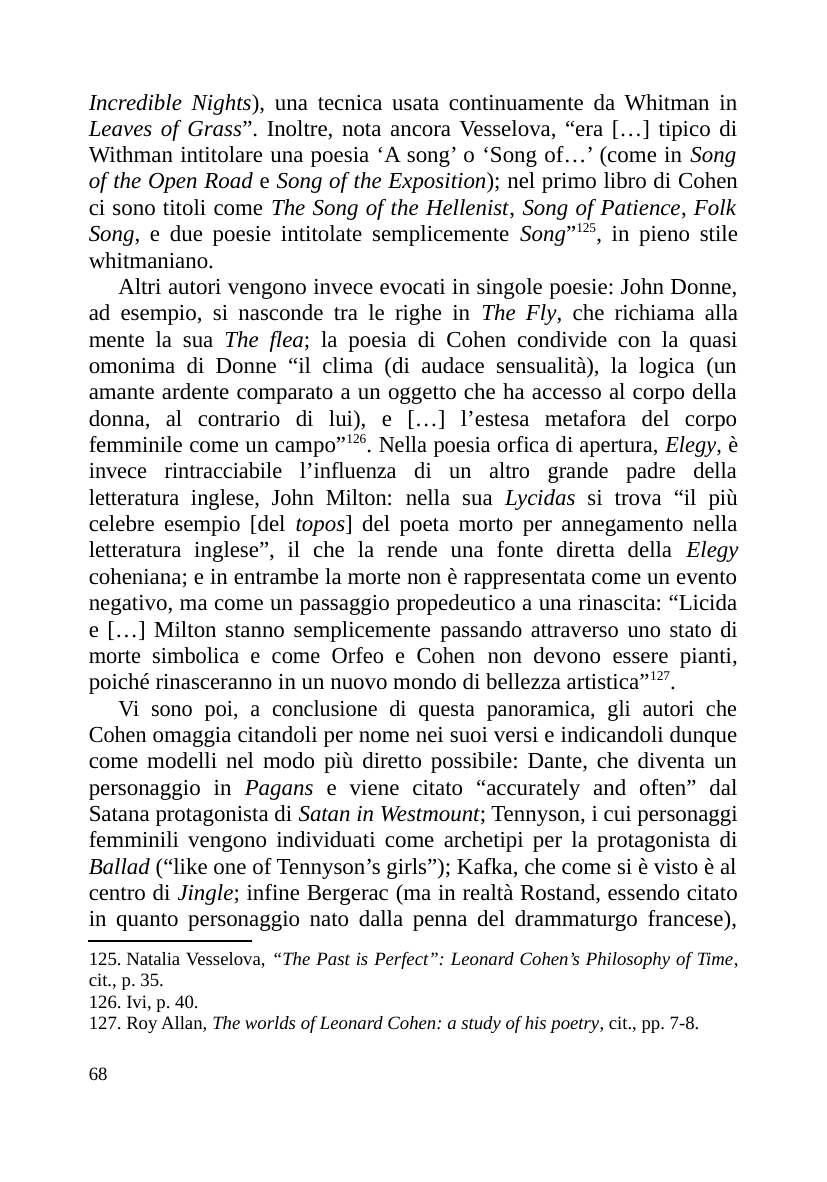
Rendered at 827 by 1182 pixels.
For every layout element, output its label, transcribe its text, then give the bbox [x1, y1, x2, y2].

text Incredible Nights), una tecnica usata continuamente da Whitman in Leaves of Grass”. Inoltre, nota ancora Vesselova, “era […] tipico di Withman intitolare una poesia ‘A song’ o ‘Song of…’ (come in Song of the Open Road e Song of the Exposition); nel primo libro di Cohen ci sono titoli come The Song of the Hellenist, Song of Patience, Folk Song, e due poesie intitolate semplicemente Song”, in pieno stile whitmaniano. [88, 88, 738, 273]
text Natalia Vesselova, “The Past is Perfect”: Leonard Cohen’s Philosophy of Time, cit., p. 35. [88, 947, 738, 991]
text Ivi, p. 40. [88, 991, 738, 1012]
text Altri autori vengono invece evocati in singole poesie: John Donne, ad esempio, si nasconde tra le righe in The Fly, che richiama alla mente la sua The flea; la poesia di Cohen condivide con la quasi omonima di Donne “il clima (di audace sensualità), la logica (un amante ardente comparato a un oggetto che ha accesso al corpo della donna, al contrario di lui), e […] l’estesa metafora del corpo femminile come un campo”. Nella poesia orfica di apertura, Elegy, è invece rintracciabile l’influenza di un altro grande padre della letteratura inglese, John Milton: nella sua Lycidas si trova “il più celebre esempio [del topos] del poeta morto per annegamento nella letteratura inglese”, il che la rende una fonte diretta della Elegy coheniana; e in entrambe la morte non è rappresentata come un evento negativo, ma come un passaggio propedeutico a una rinascita: “Licida e […] Milton stanno semplicemente passando attraverso uno stato di morte simbolica e come Orfeo e Cohen non devono essere pianti, poiché rinasceranno in un nuovo mondo di bellezza artistica”. [88, 273, 738, 695]
text Vi sono poi, a conclusione di questa panoramica, gli autori che Cohen omaggia citandoli per nome nei suoi versi e indicandoli dunque come modelli nel modo più diretto possibile: Dante, che diventa un personaggio in Pagans e viene citato “accurately and often” dal Satana protagonista di Satan in Westmount; Tennyson, i cui personaggi femminili vengono individuati come archetipi per la protagonista di Ballad (“like one of Tennyson’s girls”); Kafka, che come si è visto è al centro di Jingle; infine Bergerac (ma in realtà Rostand, essendo citato in quanto personaggio nato dalla penna del drammaturgo francese), [88, 695, 738, 932]
text Roy Allan, The worlds of Leonard Cohen: a study of his poetry, cit., pp. 7-8. [88, 1012, 738, 1034]
